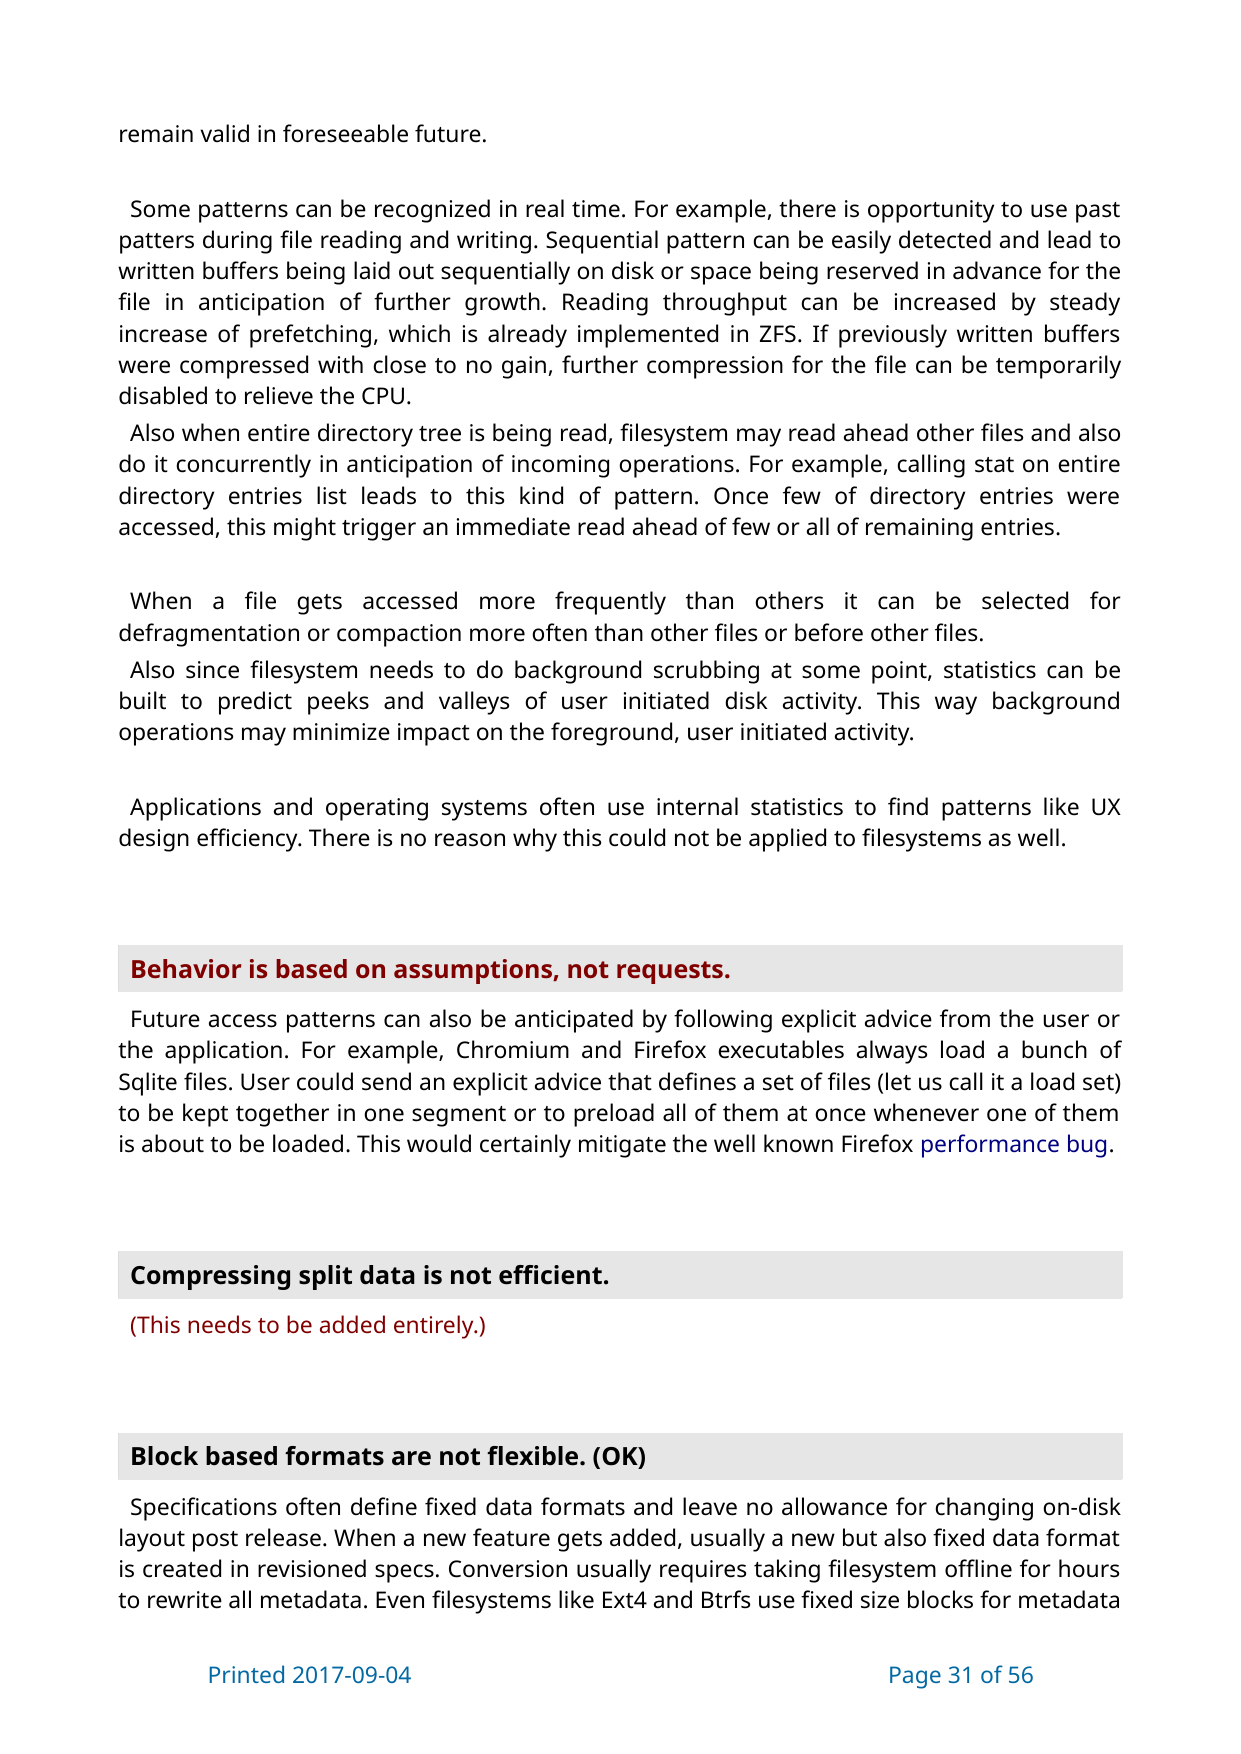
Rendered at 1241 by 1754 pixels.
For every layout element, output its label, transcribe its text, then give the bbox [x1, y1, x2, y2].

text Also since filesystem needs to do background scrubbing at some point, statistics can be built to predict peeks and valleys of user initiated disk activity. This way background operations may minimize impact on the foreground, user initiated activity. [118, 654, 1122, 747]
subtitle Block based formats are not flexible. (OK) [119, 1434, 1122, 1479]
text Applications and operating systems often use internal statistics to find patterns like UX design efficiency. There is no reason why this could not be applied to filesystems as well. [118, 791, 1122, 853]
text Specifications often define fixed data formats and leave no allowance for changing on-disk layout post release. When a new feature gets added, usually a new but also fixed data format is created in revisioned specs. Conversion usually requires taking filesystem offline for hours to rewrite all metadata. Even filesystems like Ext4 and Btrfs use fixed size blocks for metadata [118, 1491, 1122, 1616]
text remain valid in foreseeable future. [118, 118, 1122, 149]
text Also when entire directory tree is being read, filesystem may read ahead other files and also do it concurrently in anticipation of incoming operations. For example, calling stat on entire directory entries list leads to this kind of pattern. Once few of directory entries were accessed, this might trigger an immediate read ahead of few or all of remaining entries. [118, 417, 1122, 542]
subtitle Behavior is based on assumptions, not requests. [119, 946, 1122, 991]
text Some patterns can be recognized in real time. For example, there is opportunity to use past patters during file reading and writing. Sequential pattern can be easily detected and lead to written buffers being laid out sequentially on disk or space being reserved in advance for the file in anticipation of further growth. Reading throughput can be increased by steady increase of prefetching, which is already implemented in ZFS. If previously written buffers were compressed with close to no gain, further compression for the file can be temporarily disabled to relieve the CPU. [118, 192, 1122, 411]
text When a file gets accessed more frequently than others it can be selected for defragmentation or compaction more often than other files or before other files. [118, 585, 1122, 648]
text (This needs to be added entirely.) [118, 1309, 1122, 1341]
subtitle Compressing split data is not efficient. [119, 1252, 1122, 1298]
text Future access patterns can also be anticipated by following explicit advice from the user or the application. For example, Chromium and Firefox executables always load a bunch of Sqlite files. User could send an explicit advice that defines a set of files (let us call it a load set) to be kept together in one segment or to preload all of them at once whenever one of them is about to be loaded. This would certainly mitigate the well known Firefox performance bug. [118, 1003, 1122, 1159]
